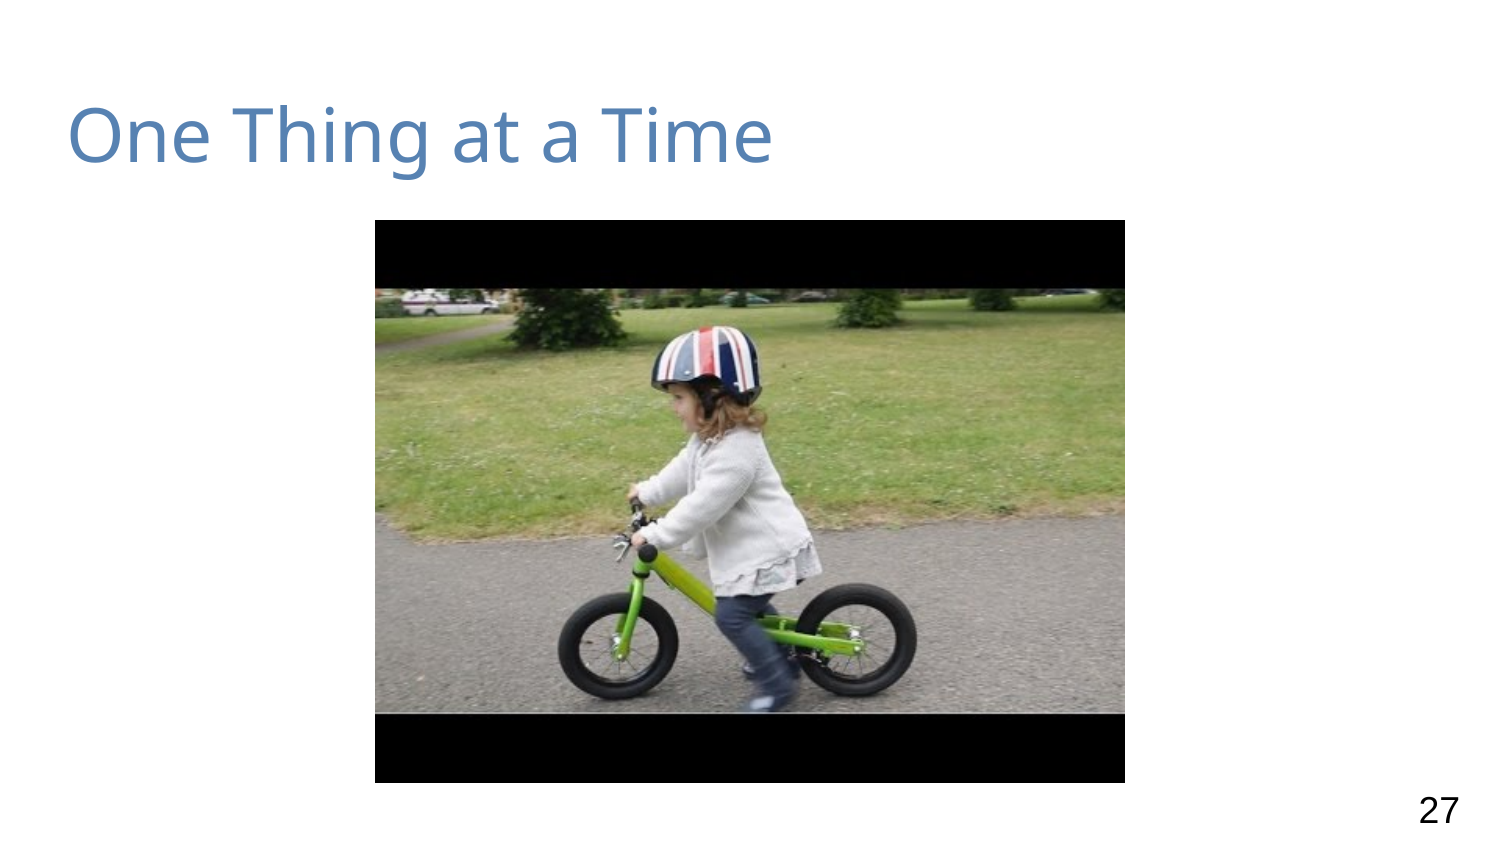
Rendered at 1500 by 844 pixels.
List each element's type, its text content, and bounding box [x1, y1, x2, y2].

title One Thing at a Time [51, 72, 1449, 189]
picture [375, 220, 1125, 783]
